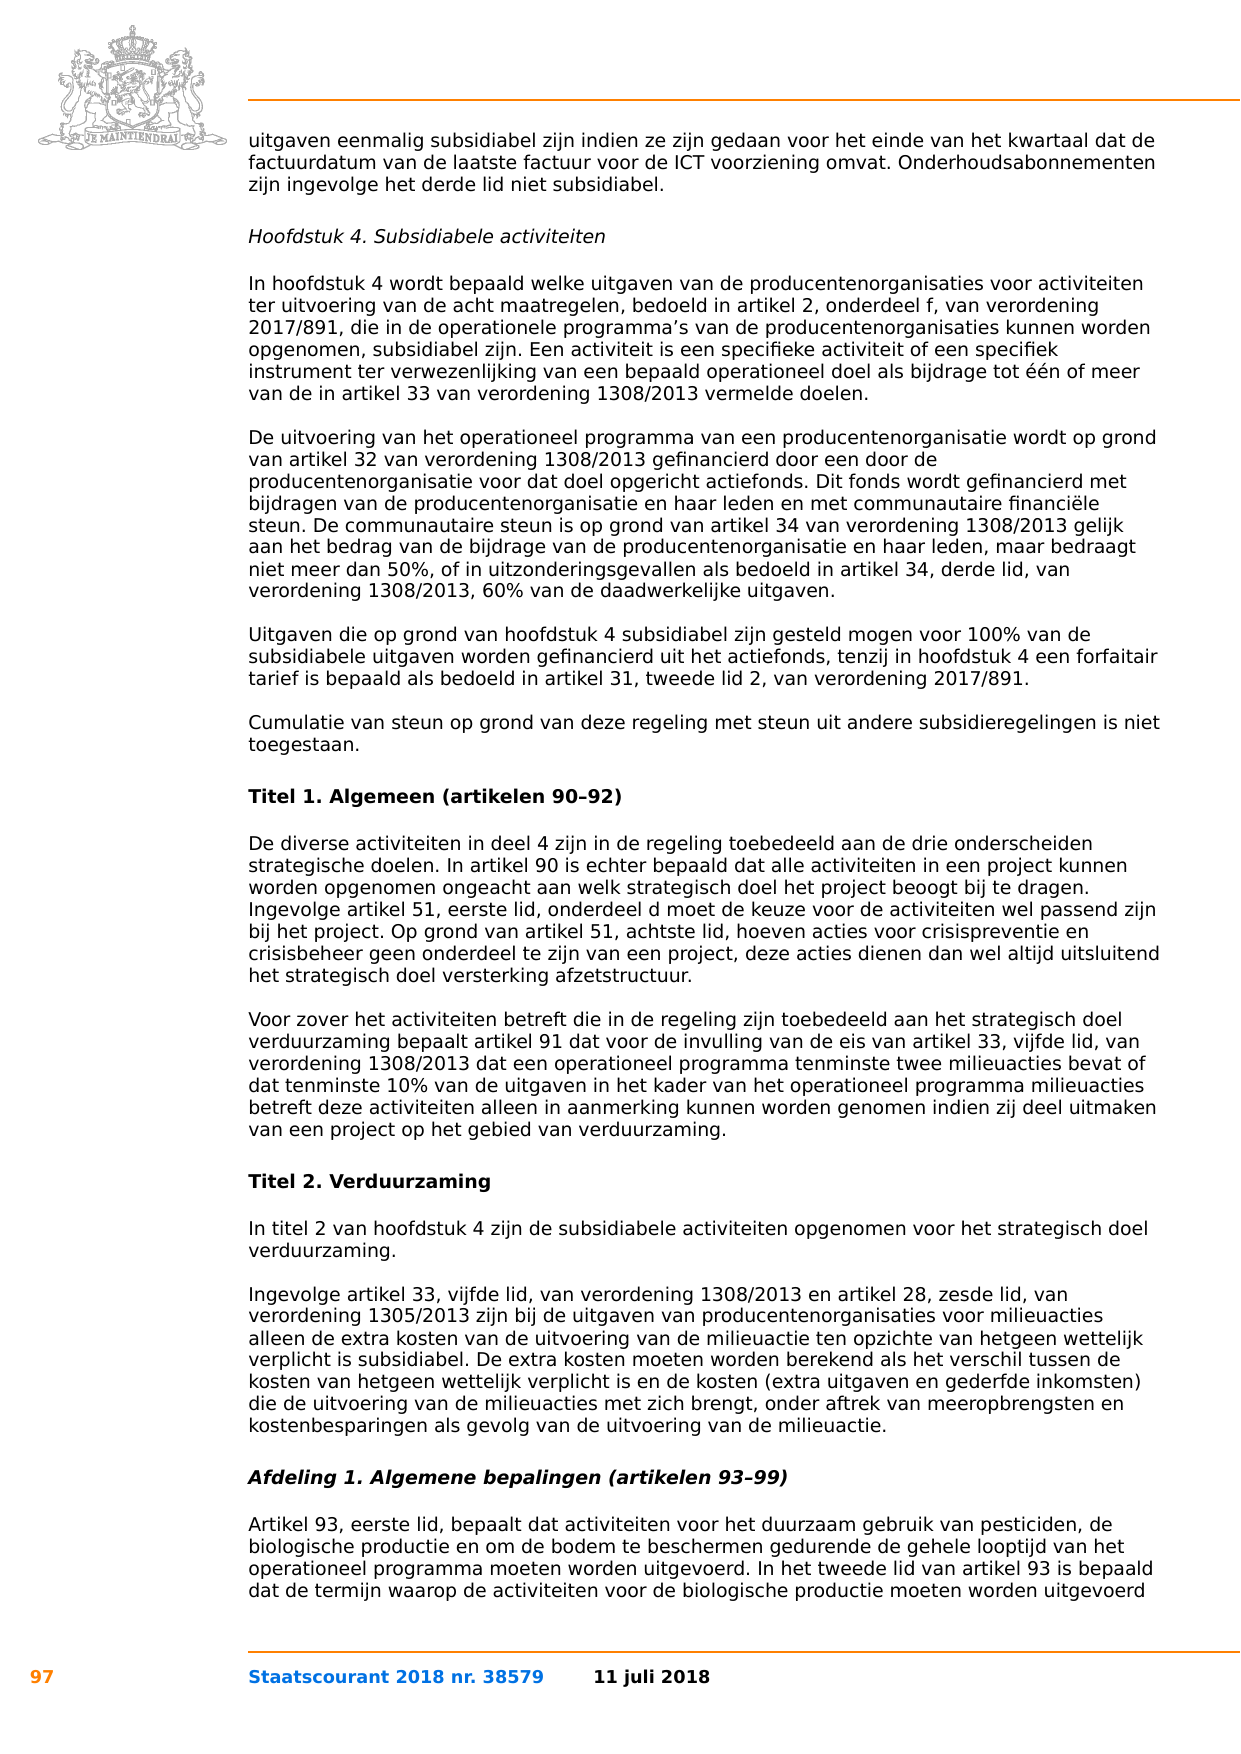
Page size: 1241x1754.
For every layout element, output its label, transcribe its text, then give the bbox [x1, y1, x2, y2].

text Uitgaven die op grond van hoofdstuk 4 subsidiabel zijn gesteld mogen voor 100% van de subsidiabele uitgaven worden gefinancierd uit het actiefonds, tenzij in hoofdstuk 4 een forfaitair tarief is bepaald als bedoeld in artikel 31, tweede lid 2, van verordening 2017/891. [248, 624, 1163, 690]
text In hoofdstuk 4 wordt bepaald welke uitgaven van de producentenorganisaties voor activiteiten ter uitvoering van de acht maatregelen, bedoeld in artikel 2, onderdeel f, van verordening 2017/891, die in de operationele programma’s van de producentenorganisaties kunnen worden opgenomen, subsidiabel zijn. Een activiteit is een specifieke activiteit of een specifiek instrument ter verwezenlijking van een bepaald operationeel doel als bijdrage tot één of meer van de in artikel 33 van verordening 1308/2013 vermelde doelen. [248, 273, 1163, 405]
subtitle Hoofdstuk 4. Subsidiabele activiteiten [248, 226, 1163, 248]
text Artikel 93, eerste lid, bepaalt dat activiteiten voor het duurzaam gebruik van pesticiden, de biologische productie en om de bodem te beschermen gedurende de gehele looptijd van het operationeel programma moeten worden uitgevoerd. In het tweede lid van artikel 93 is bepaald dat de termijn waarop de activiteiten voor de biologische productie moeten worden uitgevoerd [248, 1514, 1163, 1602]
text Ingevolge artikel 33, vijfde lid, van verordening 1308/2013 en artikel 28, zesde lid, van verordening 1305/2013 zijn bij de uitgaven van producentenorganisaties voor milieuacties alleen de extra kosten van de uitvoering van de milieuactie ten opzichte van hetgeen wettelijk verplicht is subsidiabel. De extra kosten moeten worden berekend als het verschil tussen de kosten van hetgeen wettelijk verplicht is en de kosten (extra uitgaven en gederfde inkomsten) die de uitvoering van de milieuacties met zich brengt, onder aftrek van meeropbrengsten en kostenbesparingen als gevolg van de uitvoering van de milieuactie. [248, 1283, 1163, 1437]
text De diverse activiteiten in deel 4 zijn in de regeling toebedeeld aan de drie onderscheiden strategische doelen. In artikel 90 is echter bepaald dat alle activiteiten in een project kunnen worden opgenomen ongeacht aan welk strategisch doel het project beoogt bij te dragen. Ingevolge artikel 51, eerste lid, onderdeel d moet de keuze voor de activiteiten wel passend zijn bij het project. Op grond van artikel 51, achtste lid, hoeven acties voor crisispreventie en crisisbeheer geen onderdeel te zijn van een project, deze acties dienen dan wel altijd uitsluitend het strategisch doel versterking afzetstructuur. [248, 833, 1163, 987]
subtitle Titel 2. Verduurzaming [248, 1171, 1163, 1193]
subtitle Titel 1. Algemeen (artikelen 90–92) [248, 786, 1163, 808]
text uitgaven eenmalig subsidiabel zijn indien ze zijn gedaan voor het einde van het kwartaal dat de factuurdatum van de laatste factuur voor de ICT voorziening omvat. Onderhoudsabonnementen zijn ingevolge het derde lid niet subsidiabel. [248, 130, 1163, 196]
text De uitvoering van het operationeel programma van een producentenorganisatie wordt op grond van artikel 32 van verordening 1308/2013 gefinancierd door een door de producentenorganisatie voor dat doel opgericht actiefonds. Dit fonds wordt gefinancierd met bijdragen van de producentenorganisatie en haar leden en met communautaire financiële steun. De communautaire steun is op grond van artikel 34 van verordening 1308/2013 gelijk aan het bedrag van de bijdrage van de producentenorganisatie en haar leden, maar bedraagt niet meer dan 50%, of in uitzonderingsgevallen als bedoeld in artikel 34, derde lid, van verordening 1308/2013, 60% van de daadwerkelijke uitgaven. [248, 427, 1163, 602]
text In titel 2 van hoofdstuk 4 zijn de subsidiabele activiteiten opgenomen voor het strategisch doel verduurzaming. [248, 1218, 1163, 1262]
picture [38, 25, 227, 150]
subtitle Afdeling 1. Algemene bepalingen (artikelen 93–99) [248, 1467, 1163, 1489]
text Cumulatie van steun op grond van deze regeling met steun uit andere subsidieregelingen is niet toegestaan. [248, 712, 1163, 756]
text Voor zover het activiteiten betreft die in de regeling zijn toebedeeld aan het strategisch doel verduurzaming bepaalt artikel 91 dat voor de invulling van de eis van artikel 33, vijfde lid, van verordening 1308/2013 dat een operationeel programma tenminste twee milieuacties bevat of dat tenminste 10% van de uitgaven in het kader van het operationeel programma milieuacties betreft deze activiteiten alleen in aanmerking kunnen worden genomen indien zij deel uitmaken van een project op het gebied van verduurzaming. [248, 1009, 1163, 1141]
